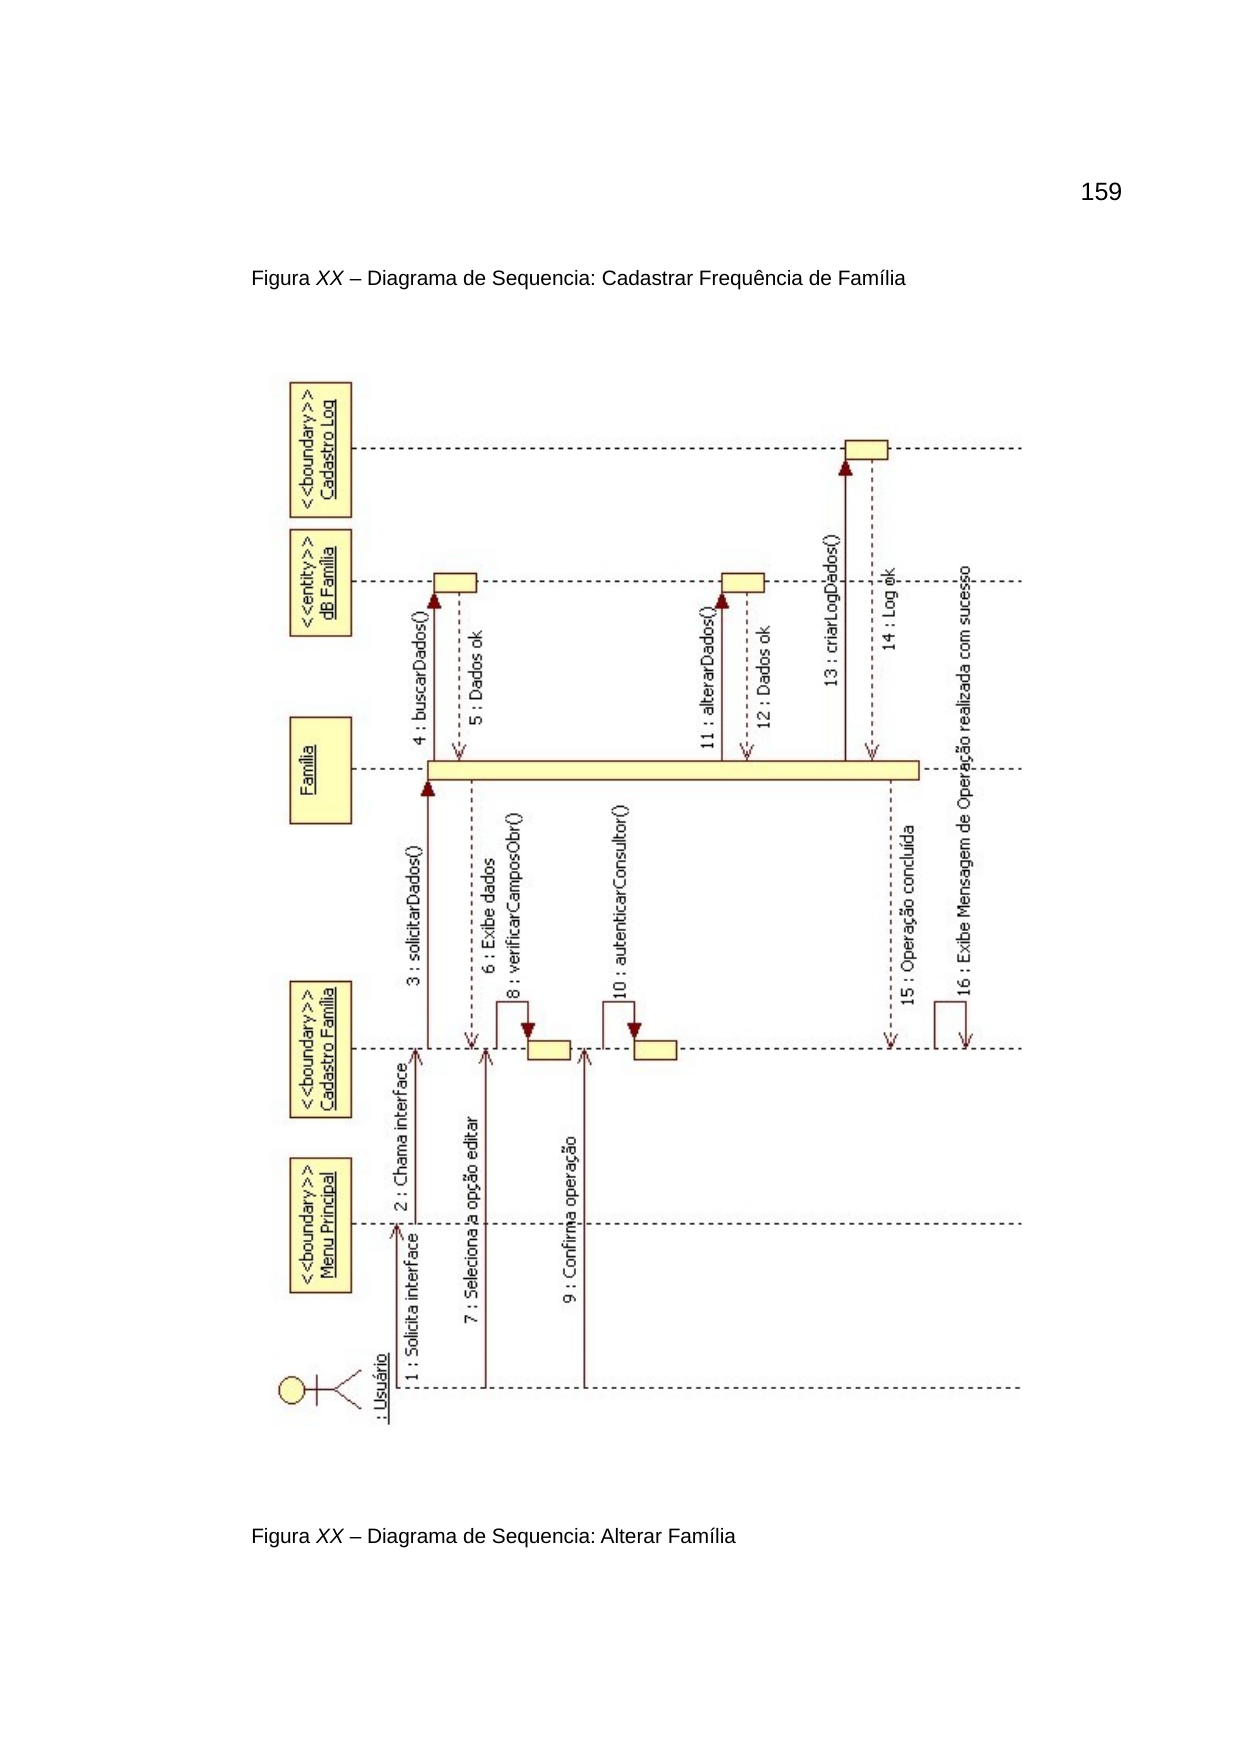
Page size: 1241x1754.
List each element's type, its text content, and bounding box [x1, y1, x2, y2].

picture [246, 351, 1053, 1475]
text Figura XX – Diagrama de Sequencia: Cadastrar Frequência de Família [177, 266, 1122, 290]
text Figura XX – Diagrama de Sequencia: Alterar Família [177, 1523, 1122, 1547]
